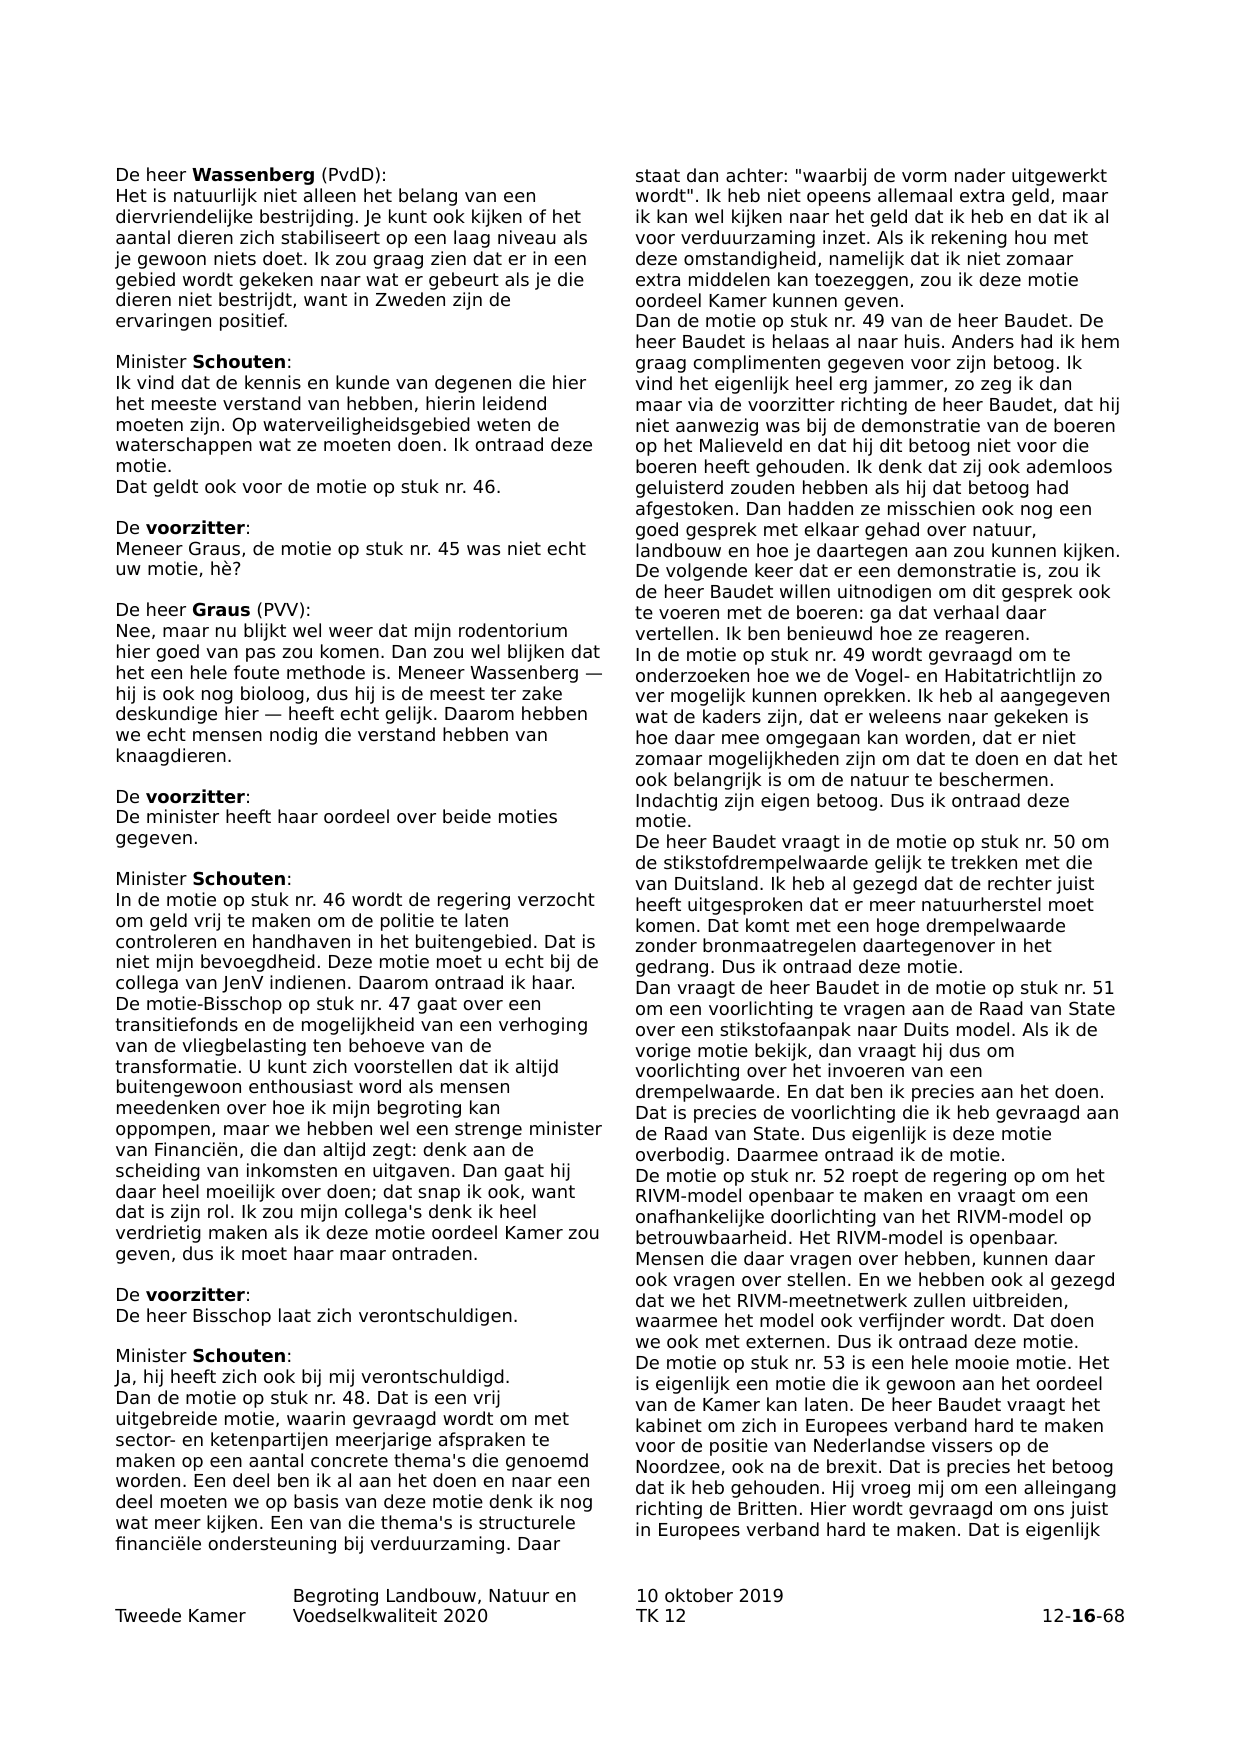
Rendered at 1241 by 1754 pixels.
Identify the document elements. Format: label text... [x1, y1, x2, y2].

text Minister Schouten: [115, 352, 605, 373]
text Minister Schouten: [115, 1346, 605, 1367]
text De voorzitter: [115, 1285, 605, 1305]
text Nee, maar nu blijkt wel weer dat mijn rodentorium hier goed van pas zou komen. Dan zou wel blijken dat het een hele foute methode is. Meneer Wassenberg — hij is ook nog bioloog, dus hij is de meest ter zake deskundige hier — heeft echt gelijk. Daarom hebben we echt mensen nodig die verstand hebben van knaagdieren. [115, 621, 605, 767]
text De voorzitter: [115, 518, 605, 538]
text Minister Schouten: [115, 869, 605, 890]
text Het is natuurlijk niet alleen het belang van een diervriendelijke bestrijding. Je kunt ook kijken of het aantal dieren zich stabiliseert op een laag niveau als je gewoon niets doet. Ik zou graag zien dat er in een gebied wordt gekeken naar wat er gebeurt als je die dieren niet bestrijdt, want in Zweden zijn de ervaringen positief. [115, 186, 605, 332]
text De motie op stuk nr. 52 roept de regering op om het RIVM-model openbaar te maken en vraagt om een onafhankelijke doorlichting van het RIVM-model op betrouwbaarheid. Het RIVM-model is openbaar. Mensen die daar vragen over hebben, kunnen daar ook vragen over stellen. En we hebben ook al gezegd dat we het RIVM-meetnetwerk zullen uitbreiden, waarmee het model ook verfijnder wordt. Dat doen we ook met externen. Dus ik ontraad deze motie. [635, 1165, 1125, 1353]
text De heer Graus (PVV): [115, 600, 605, 621]
text Dat geldt ook voor de motie op stuk nr. 46. [115, 477, 605, 498]
text De minister heeft haar oordeel over beide moties gegeven. [115, 807, 605, 849]
text De motie-Bisschop op stuk nr. 47 gaat over een transitiefonds en de mogelijkheid van een verhoging van de vliegbelasting ten behoeve van de transformatie. U kunt zich voorstellen dat ik altijd buitengewoon enthousiast word als mensen meedenken over hoe ik mijn begroting kan oppompen, maar we hebben wel een strenge minister van Financiën, die dan altijd zegt: denk aan de scheiding van inkomsten en uitgaven. Dan gaat hij daar heel moeilijk over doen; dat snap ik ook, want dat is zijn rol. Ik zou mijn collega's denk ik heel verdrietig maken als ik deze motie oordeel Kamer zou geven, dus ik moet haar maar ontraden. [115, 994, 605, 1265]
text De heer Bisschop laat zich verontschuldigen. [115, 1305, 605, 1326]
text De voorzitter: [115, 787, 605, 807]
text staat dan achter: "waarbij de vorm nader uitgewerkt wordt". Ik heb niet opeens allemaal extra geld, maar ik kan wel kijken naar het geld dat ik heb en dat ik al voor verduurzaming inzet. Als ik rekening hou met deze omstandigheid, namelijk dat ik niet zomaar extra middelen kan toezeggen, zou ik deze motie oordeel Kamer kunnen geven. [635, 165, 1125, 311]
text Dan de motie op stuk nr. 48. Dat is een vrij uitgebreide motie, waarin gevraagd wordt om met sector- en ketenpartijen meerjarige afspraken te maken op een aantal concrete thema's die genoemd worden. Een deel ben ik al aan het doen en naar een deel moeten we op basis van deze motie denk ik nog wat meer kijken. Een van die thema's is structurele financiële ondersteuning bij verduurzaming. Daar [115, 1388, 605, 1554]
text Dan de motie op stuk nr. 49 van de heer Baudet. De heer Baudet is helaas al naar huis. Anders had ik hem graag complimenten gegeven voor zijn betoog. Ik vind het eigenlijk heel erg jammer, zo zeg ik dan maar via de voorzitter richting de heer Baudet, dat hij niet aanwezig was bij de demonstratie van de boeren op het Malieveld en dat hij dit betoog niet voor die boeren heeft gehouden. Ik denk dat zij ook ademloos geluisterd zouden hebben als hij dat betoog had afgestoken. Dan hadden ze misschien ook nog een goed gesprek met elkaar gehad over natuur, landbouw en hoe je daartegen aan zou kunnen kijken. De volgende keer dat er een demonstratie is, zou ik de heer Baudet willen uitnodigen om dit gesprek ook te voeren met de boeren: ga dat verhaal daar vertellen. Ik ben benieuwd hoe ze reageren. [635, 311, 1125, 644]
text In de motie op stuk nr. 49 wordt gevraagd om te onderzoeken hoe we de Vogel- en Habitatrichtlijn zo ver mogelijk kunnen oprekken. Ik heb al aangegeven wat de kaders zijn, dat er weleens naar gekeken is hoe daar mee omgegaan kan worden, dat er niet zomaar mogelijkheden zijn om dat te doen en dat het ook belangrijk is om de natuur te beschermen. Indachtig zijn eigen betoog. Dus ik ontraad deze motie. [635, 644, 1125, 832]
text Dan vraagt de heer Baudet in de motie op stuk nr. 51 om een voorlichting te vragen aan de Raad van State over een stikstofaanpak naar Duits model. Als ik de vorige motie bekijk, dan vraagt hij dus om voorlichting over het invoeren van een drempelwaarde. En dat ben ik precies aan het doen. Dat is precies de voorlichting die ik heb gevraagd aan de Raad van State. Dus eigenlijk is deze motie overbodig. Daarmee ontraad ik de motie. [635, 978, 1125, 1165]
text De heer Wassenberg (PvdD): [115, 165, 605, 186]
text De motie op stuk nr. 53 is een hele mooie motie. Het is eigenlijk een motie die ik gewoon aan het oordeel van de Kamer kan laten. De heer Baudet vraagt het kabinet om zich in Europees verband hard te maken voor de positie van Nederlandse vissers op de Noordzee, ook na de brexit. Dat is precies het betoog dat ik heb gehouden. Hij vroeg mij om een alleingang richting de Britten. Hier wordt gevraagd om ons juist in Europees verband hard te maken. Dat is eigenlijk [635, 1353, 1125, 1540]
text Meneer Graus, de motie op stuk nr. 45 was niet echt uw motie, hè? [115, 538, 605, 580]
text Ik vind dat de kennis en kunde van degenen die hier het meeste verstand van hebben, hierin leidend moeten zijn. Op waterveiligheidsgebied weten de waterschappen wat ze moeten doen. Ik ontraad deze motie. [115, 373, 605, 477]
text Ja, hij heeft zich ook bij mij verontschuldigd. [115, 1367, 605, 1388]
text In de motie op stuk nr. 46 wordt de regering verzocht om geld vrij te maken om de politie te laten controleren en handhaven in het buitengebied. Dat is niet mijn bevoegdheid. Deze motie moet u echt bij de collega van JenV indienen. Daarom ontraad ik haar. [115, 890, 605, 994]
text De heer Baudet vraagt in de motie op stuk nr. 50 om de stikstofdrempelwaarde gelijk te trekken met die van Duitsland. Ik heb al gezegd dat de rechter juist heeft uitgesproken dat er meer natuurherstel moet komen. Dat komt met een hoge drempelwaarde zonder bronmaatregelen daartegenover in het gedrang. Dus ik ontraad deze motie. [635, 832, 1125, 978]
